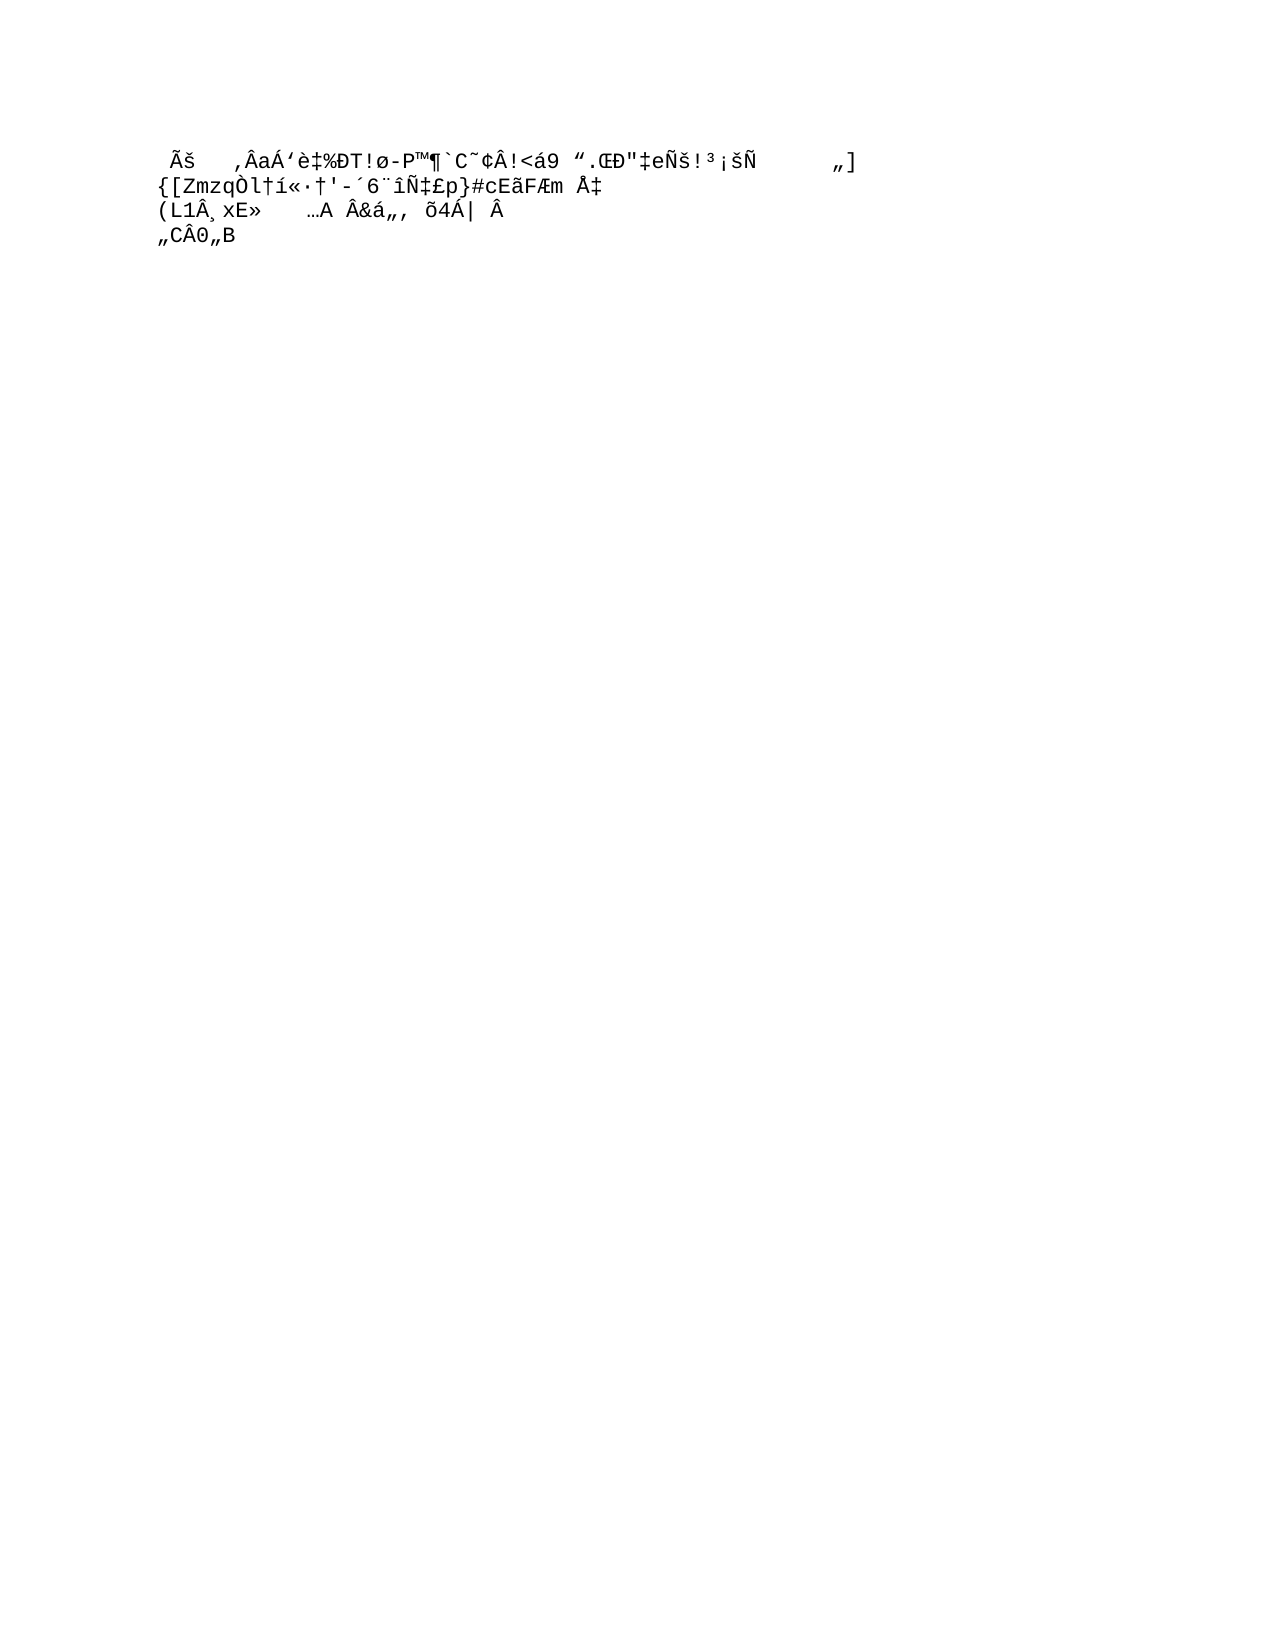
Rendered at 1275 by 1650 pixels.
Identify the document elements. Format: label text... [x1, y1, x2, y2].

text (L1Â¸xE» …A Â&á„, õ4Á| Â [156, 199, 1118, 224]
text „CÂ0„B [156, 224, 1118, 249]
text Ãš ‚ÂaÁ‘è‡%ÐT!ø‑P™¶`C˜¢Â!<á9 “.ŒÐ"‡eÑš!³¡šÑ „] {[ZmzqÒl†í«·†'‑´6¨îÑ‡£p}#cEãFÆm Å‡ [156, 150, 1118, 199]
